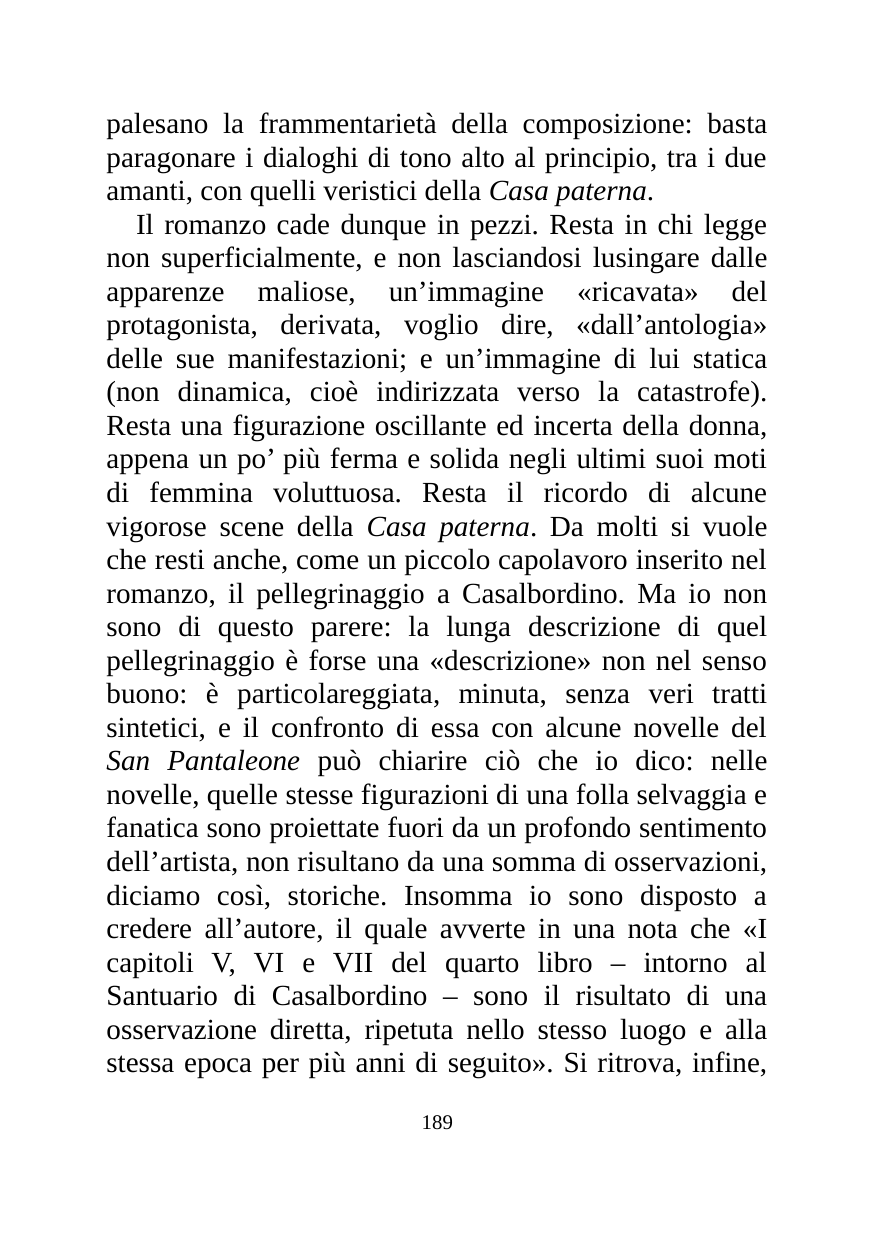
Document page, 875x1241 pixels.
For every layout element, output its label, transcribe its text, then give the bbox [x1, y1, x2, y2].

text Il romanzo cade dunque in pezzi. Resta in chi legge non superficialmente, e non lasciandosi lusingare dalle apparenze maliose, un’immagine «ricavata» del protagonista, derivata, voglio dire, «dall’antologia» delle sue manifestazioni; e un’immagine di lui statica (non dinamica, cioè indirizzata verso la catastrofe). Resta una figurazione oscillante ed incerta della donna, appena un po’ più ferma e solida negli ultimi suoi moti di femmina voluttuosa. Resta il ricordo di alcune vigorose scene della Casa paterna. Da molti si vuole che resti anche, come un piccolo capolavoro inserito nel romanzo, il pellegrinaggio a Casalbordino. Ma io non sono di questo parere: la lunga descrizione di quel pellegrinaggio è forse una «descrizione» non nel senso buono: è particolareggiata, minuta, senza veri tratti sintetici, e il confronto di essa con alcune novelle del San Pantaleone può chiarire ciò che io dico: nelle novelle, quelle stesse figurazioni di una folla selvaggia e fanatica sono proiettate fuori da un profondo sentimento dell’artista, non risultano da una somma di osservazioni, diciamo così, storiche. Insomma io sono disposto a credere all’autore, il quale avverte in una nota che «I capitoli V, VI e VII del quarto libro – intorno al Santuario di Casalbordino – sono il risultato di una osservazione diretta, ripetuta nello stesso luogo e alla stessa epoca per più anni di seguito». Si ritrova, infine, [106, 207, 768, 1079]
text palesano la frammentarietà della composizione: basta paragonare i dialoghi di tono alto al principio, tra i due amanti, con quelli veristici della Casa paterna. [106, 106, 768, 207]
